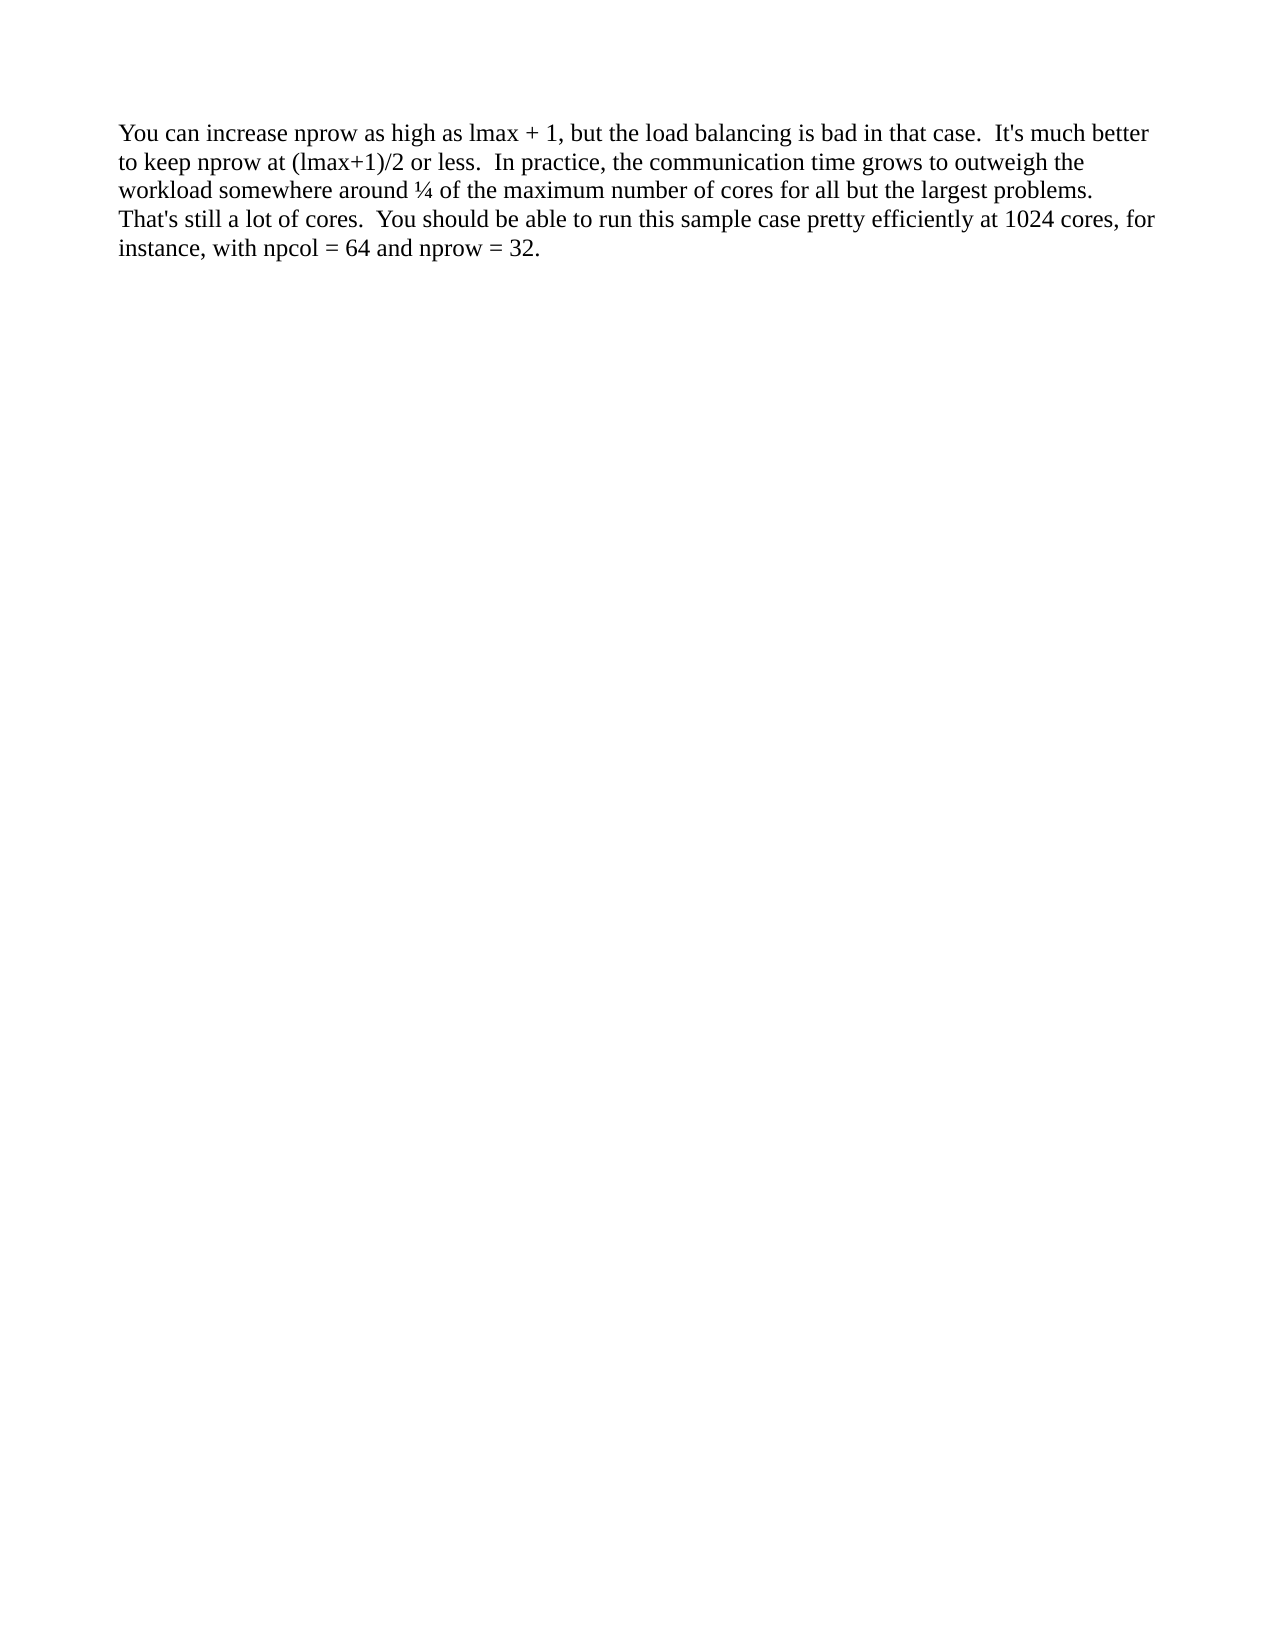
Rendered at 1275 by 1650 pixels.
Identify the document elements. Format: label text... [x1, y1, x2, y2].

text You can increase nprow as high as lmax + 1, but the load balancing is bad in that case. It's much better to keep nprow at (lmax+1)/2 or less. In practice, the communication time grows to outweigh the workload somewhere around ¼ of the maximum number of cores for all but the largest problems. That's still a lot of cores. You should be able to run this sample case pretty efficiently at 1024 cores, for instance, with npcol = 64 and nprow = 32. [118, 118, 1157, 262]
